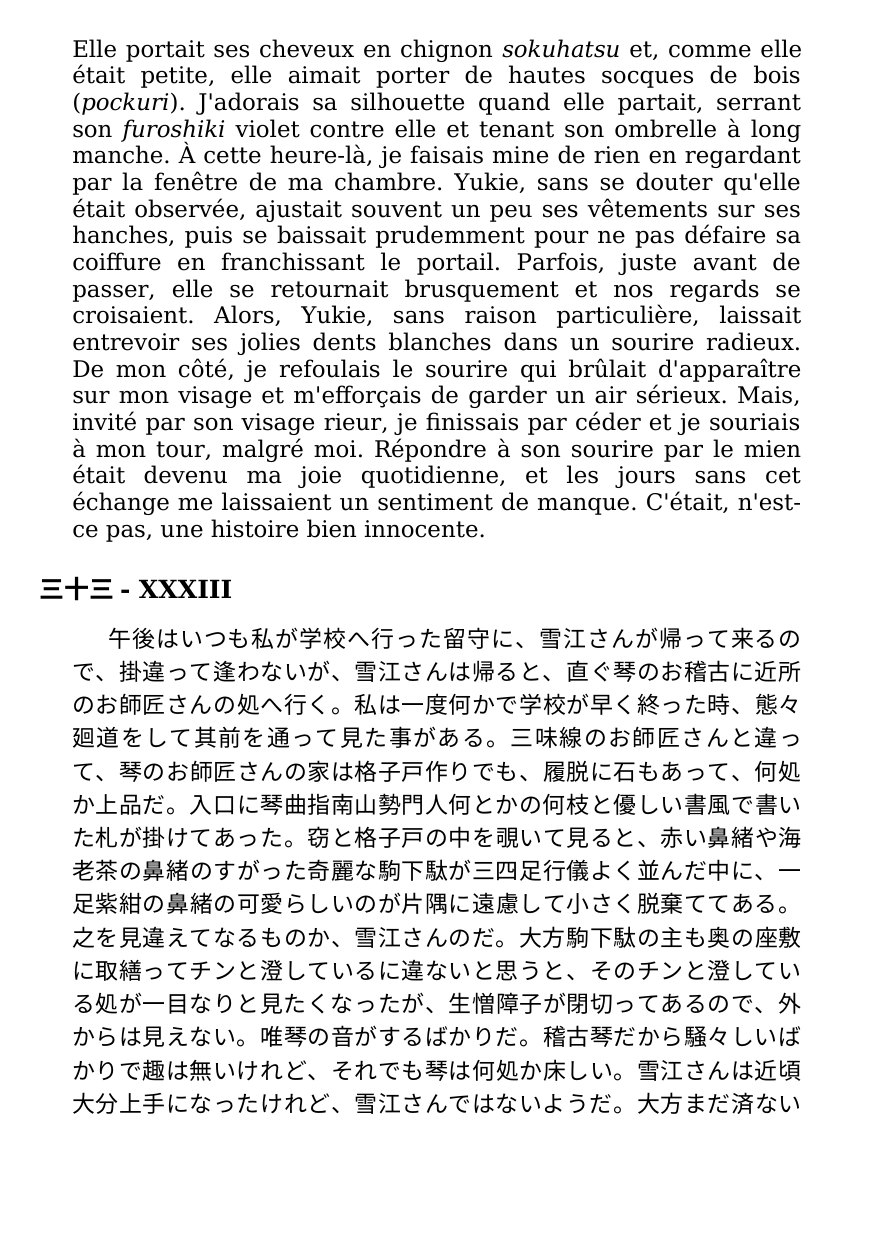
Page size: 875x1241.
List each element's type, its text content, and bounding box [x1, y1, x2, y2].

subtitle 三十三 - XXXIII [36, 566, 838, 609]
text 午後はいつも私が学校へ行った留守に、雪江さんが帰って来るので、掛違って逢わないが、雪江さんは帰ると、直ぐ琴のお稽古に近所のお師匠さんの処へ行く。私は一度何かで学校が早く終った時、態々廻道をして其前を通って見た事がある。三味線のお師匠さんと違って、琴のお師匠さんの家は格子戸作りでも、履脱に石もあって、何処か上品だ。入口に琴曲指南山勢門人何とかの何枝と優しい書風で書いた札が掛けてあった。窃と格子戸の中を覗いて見ると、赤い鼻緒や海老茶の鼻緒のすがった奇麗な駒下駄が三四足行儀よく並んだ中に、一足紫紺の鼻緒の可愛らしいのが片隅に遠慮して小さく脱棄ててある。之を見違えてなるものか、雪江さんのだ。大方駒下駄の主も奥の座敷に取繕ってチンと澄しているに違ないと思うと、そのチンと澄している処が一目なりと見たくなったが、生憎障子が閉切ってあるので、外からは見えない。唯琴の音がするばかりだ。稽古琴だから騒々しいばかりで趣は無いけれど、それでも琴は何処か床しい。雪江さんは近頃大分上手になったけれど、雪江さんではないようだ。大方まだ済ない [72, 621, 802, 1119]
text Elle portait ses cheveux en chignon sokuhatsu et, comme elle était petite, elle aimait porter de hautes socques de bois (pockuri). J'adorais sa silhouette quand elle partait, serrant son furoshiki violet contre elle et tenant son ombrelle à long manche. À cette heure-là, je faisais mine de rien en regardant par la fenêtre de ma chambre. Yukie, sans se douter qu'elle était observée, ajustait souvent un peu ses vêtements sur ses hanches, puis se baissait prudemment pour ne pas défaire sa coiffure en franchissant le portail. Parfois, juste avant de passer, elle se retournait brusquement et nos regards se croisaient. Alors, Yukie, sans raison particulière, laissait entrevoir ses jolies dents blanches dans un sourire radieux. De mon côté, je refoulais le sourire qui brûlait d'apparaître sur mon visage et m'efforçais de garder un air sérieux. Mais, invité par son visage rieur, je finissais par céder et je souriais à mon tour, malgré moi. Répondre à son sourire par le mien était devenu ma joie quotidienne, et les jours sans cet échange me laissaient un sentiment de manque. C'était, n'est-ce pas, une histoire bien innocente. [72, 36, 802, 543]
